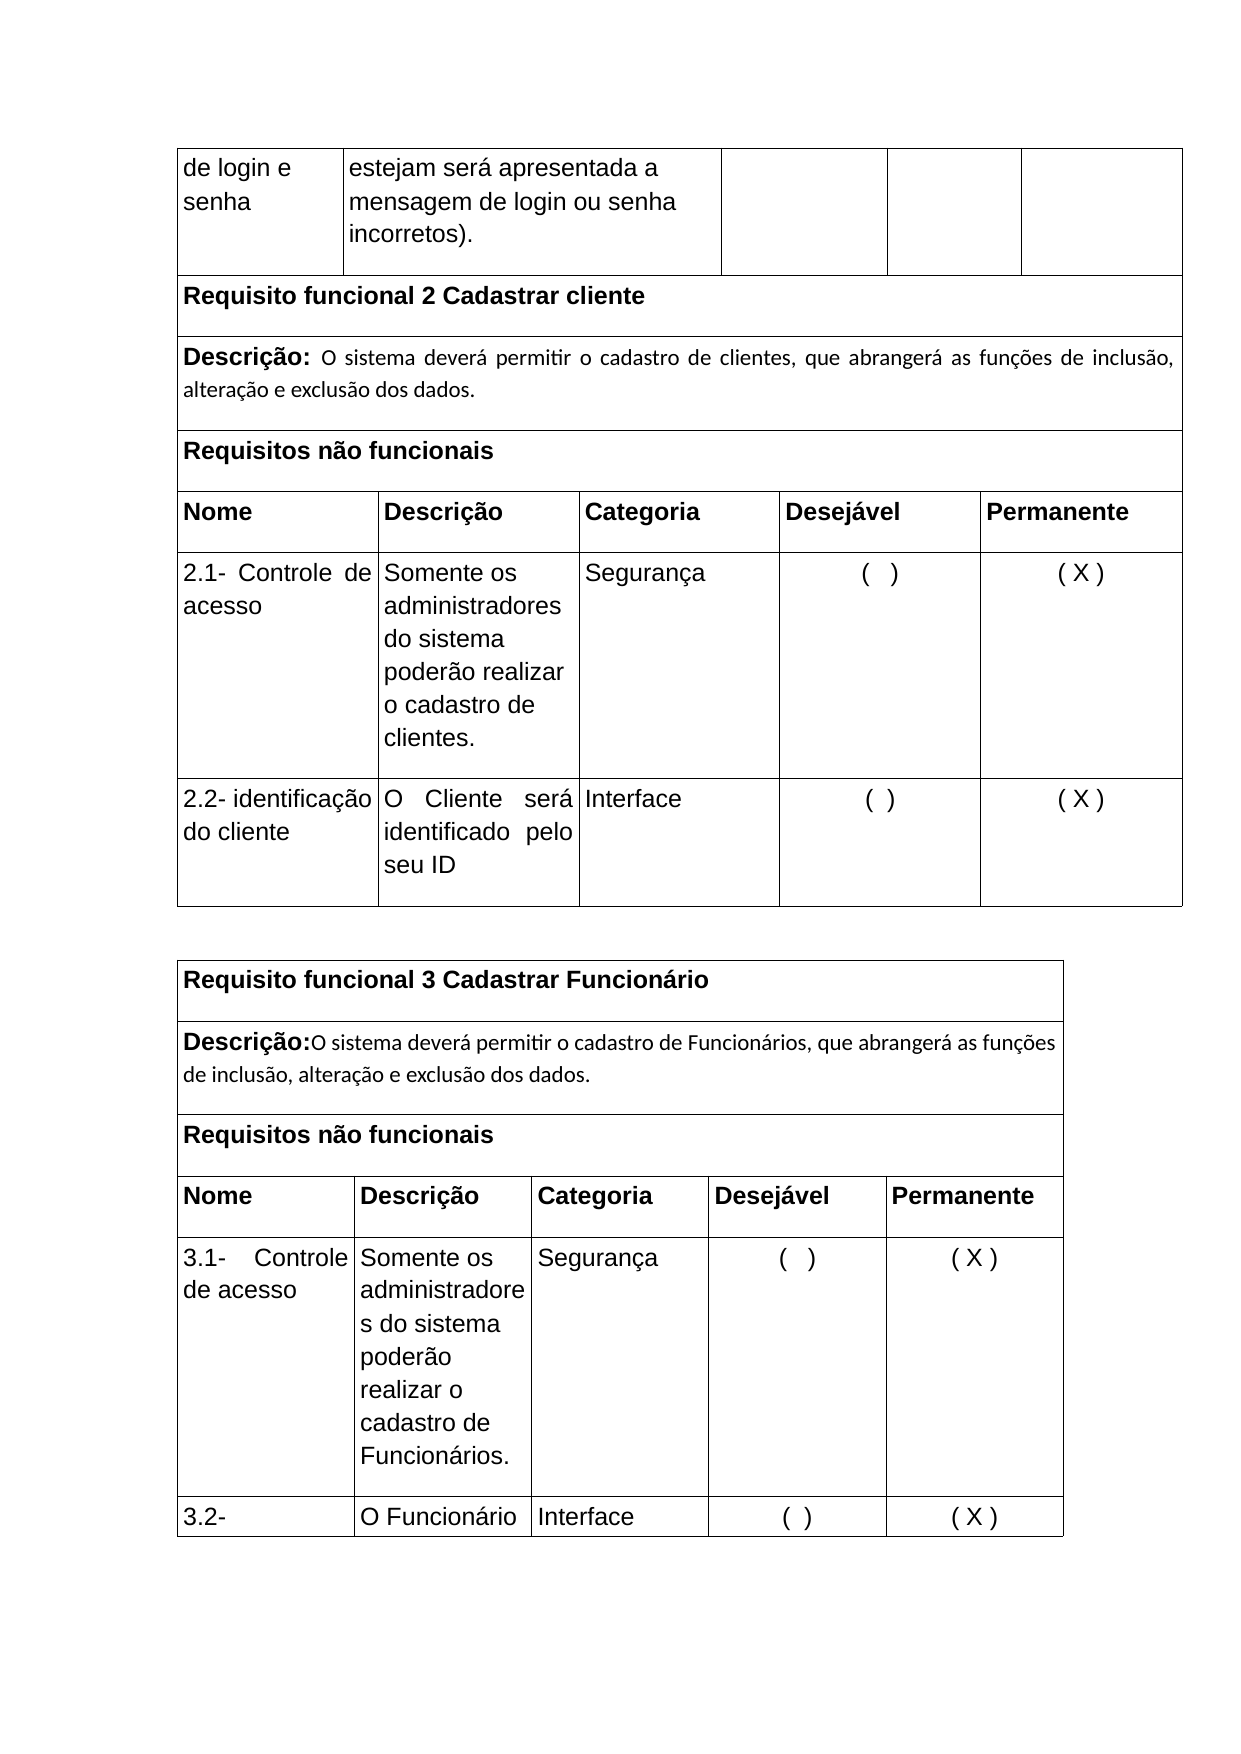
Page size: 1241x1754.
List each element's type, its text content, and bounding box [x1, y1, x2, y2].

table_header Requisito funcional 2 Cadastrar cliente [178, 276, 1182, 336]
table_cell 3.1- Controle de acesso [178, 1238, 354, 1496]
table_cell ( X ) [981, 779, 1182, 906]
table_header Requisito funcional 3 Cadastrar Funcionário [178, 961, 1063, 1021]
table_cell Descrição [379, 492, 579, 552]
table_cell Permanente [981, 492, 1182, 552]
table_cell ( X ) [887, 1497, 1063, 1536]
table_cell Requisitos não funcionais [178, 1115, 1063, 1176]
table_cell Segurança [532, 1238, 708, 1496]
table_cell Descrição [355, 1177, 531, 1237]
table_cell Interface [580, 779, 779, 906]
table_cell Nome [178, 492, 378, 552]
table_cell ( ) [780, 779, 980, 906]
table_cell ( ) [709, 1497, 886, 1536]
table_cell Requisitos não funcionais [178, 431, 1182, 491]
table_cell ( ) [780, 553, 980, 778]
table_cell Descrição: O sistema deverá permitir o cadastro de clientes, que abrangerá as funções de inclusão, alteração e exclusão dos dados. [178, 337, 1182, 430]
table_cell [1022, 149, 1182, 275]
table_cell [888, 149, 1021, 275]
table_cell O Cliente será identificado pelo seu ID [379, 779, 579, 906]
table_cell 2.2- identificação do cliente [178, 779, 378, 906]
table_cell Segurança [580, 553, 779, 778]
table_cell de login e senha [178, 149, 343, 275]
table_cell Categoria [532, 1177, 708, 1237]
table_cell Desejável [709, 1177, 886, 1237]
table_cell Somente os administradores do sistema poderão realizar o cadastro de Funcionários. [355, 1238, 531, 1496]
table_cell Categoria [580, 492, 779, 552]
table_cell Somente os administradores do sistema poderão realizar o cadastro de clientes. [379, 553, 579, 778]
table_cell ( ) [709, 1238, 886, 1496]
table_cell Interface [532, 1497, 708, 1536]
table_cell estejam será apresentada a mensagem de login ou senha incorretos). [344, 149, 721, 275]
table_cell 3.2- [178, 1497, 354, 1536]
table_cell O Funcionário [355, 1497, 531, 1536]
table_cell ( X ) [981, 553, 1182, 778]
table_cell Descrição:O sistema deverá permitir o cadastro de Funcionários, que abrangerá as funções de inclusão, alteração e exclusão dos dados. [178, 1022, 1063, 1114]
table_cell ( X ) [887, 1238, 1063, 1496]
table_cell Nome [178, 1177, 354, 1237]
table_cell 2.1- Controle de acesso [178, 553, 378, 778]
table_cell Permanente [887, 1177, 1063, 1237]
table_cell [722, 149, 887, 275]
table_cell Desejável [780, 492, 980, 552]
